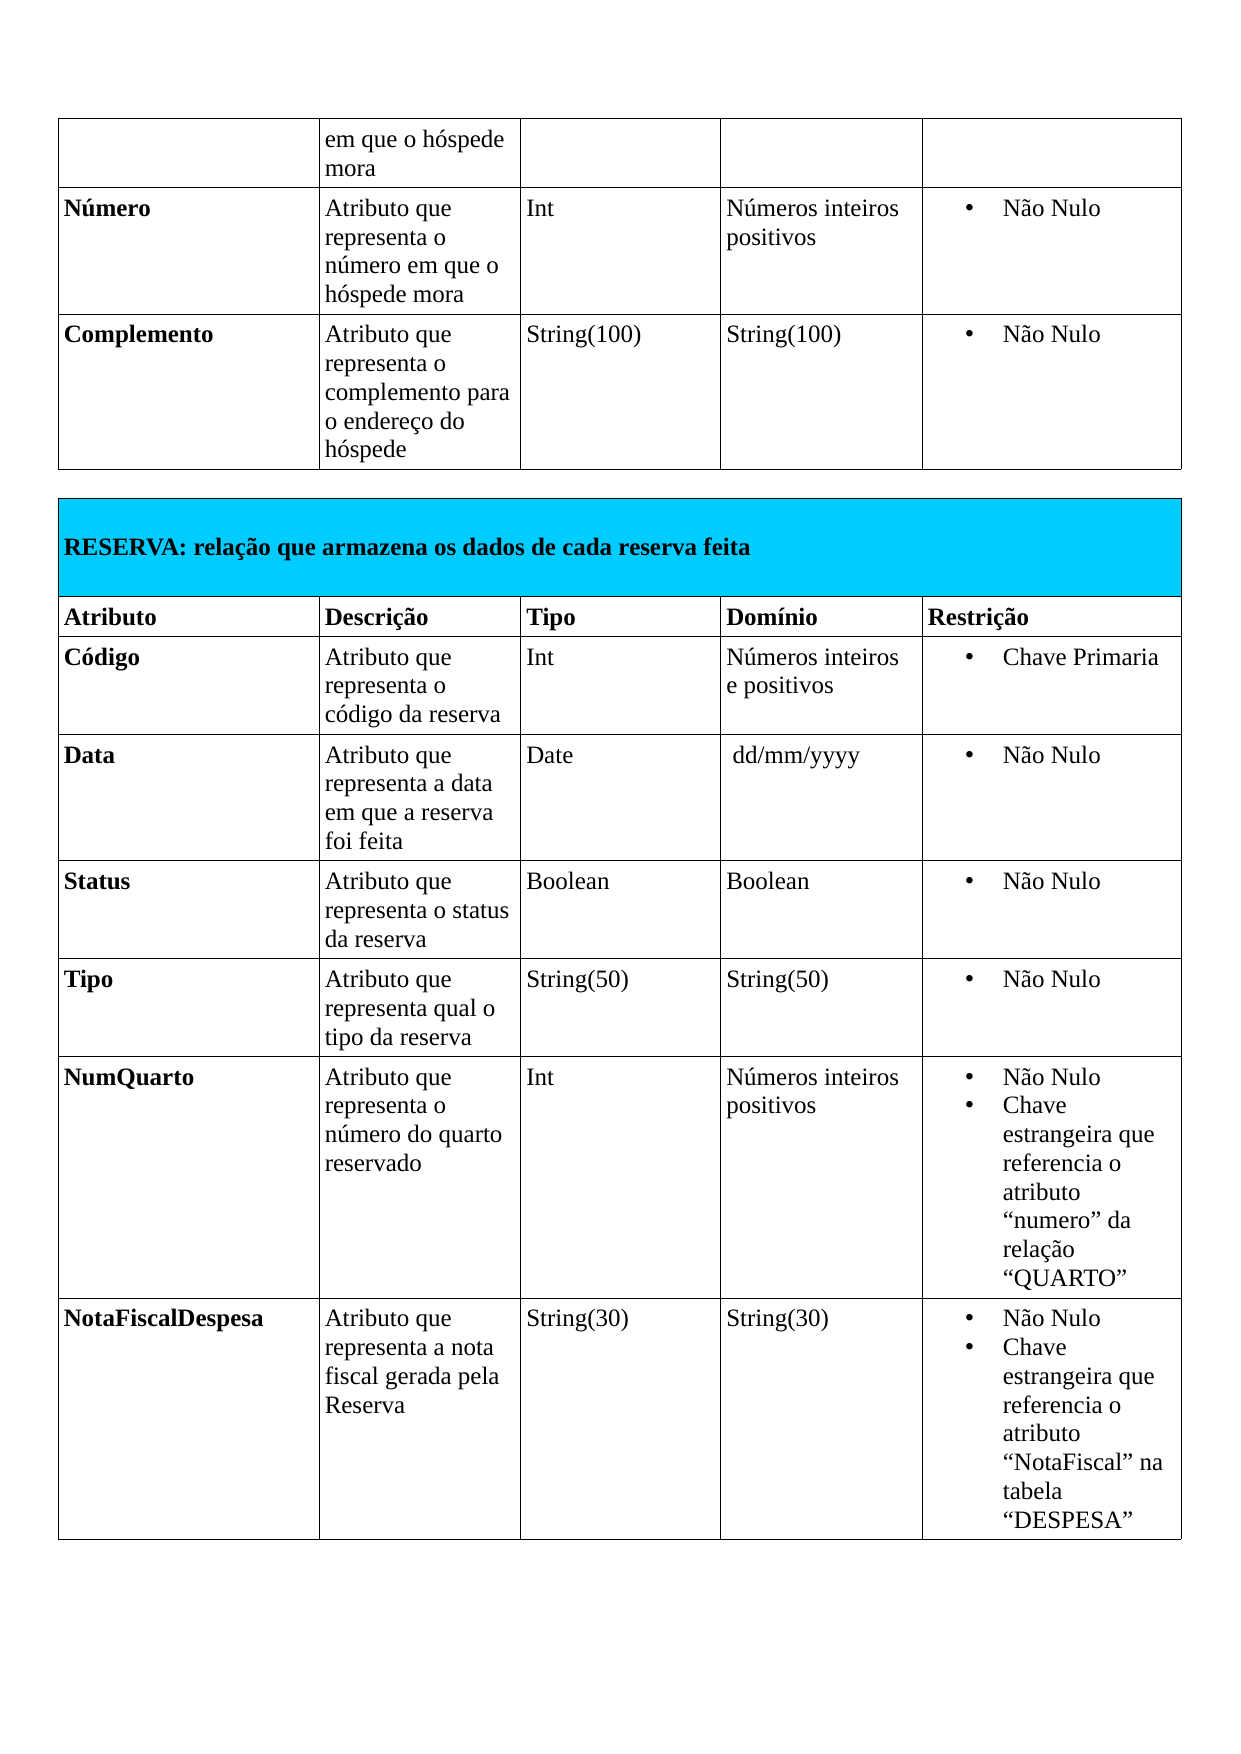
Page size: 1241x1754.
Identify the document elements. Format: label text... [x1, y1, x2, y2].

table_cell Boolean [521, 861, 720, 958]
table_cell String(30) [521, 1299, 720, 1539]
table_cell Date [521, 735, 720, 860]
table_cell Não Nulo [923, 188, 1181, 314]
table_cell Descrição [320, 597, 520, 636]
table_cell Boolean [721, 861, 922, 958]
table_header RESERVA: relação que armazena os dados de cada reserva feita [59, 499, 1181, 596]
table_cell String(50) [521, 959, 720, 1056]
table_cell Int [521, 188, 720, 314]
table_cell dd/mm/yyyy [721, 735, 922, 860]
table_cell Atributo que representa qual o tipo da reserva [320, 959, 520, 1056]
table_cell Status [59, 861, 319, 958]
table_cell Números inteiros positivos [721, 188, 922, 314]
table_cell Restrição [923, 597, 1181, 636]
table_cell Atributo que representa o código da reserva [320, 637, 520, 734]
table_cell String(30) [721, 1299, 922, 1539]
table_cell [923, 119, 1181, 187]
table_cell Atributo [59, 597, 319, 636]
table_cell Números inteiros positivos [721, 1057, 922, 1298]
table_cell Data [59, 735, 319, 860]
table_cell [721, 119, 922, 187]
table_cell Complemento [59, 315, 319, 469]
table_cell Não Nulo Chave estrangeira que referencia o atributo “numero” da relação “QUARTO” [923, 1057, 1181, 1298]
table_cell [59, 119, 319, 187]
table_cell Atributo que representa o complemento para o endereço do hóspede [320, 315, 520, 469]
table_cell Não Nulo [923, 861, 1181, 958]
table_cell Domínio [721, 597, 922, 636]
table_cell Atributo que representa o status da reserva [320, 861, 520, 958]
table_cell Código [59, 637, 319, 734]
table_cell String(50) [721, 959, 922, 1056]
table_cell Tipo [59, 959, 319, 1056]
table_cell Não Nulo Chave estrangeira que referencia o atributo “NotaFiscal” na tabela “DESPESA” [923, 1299, 1181, 1539]
table_cell String(100) [721, 315, 922, 469]
table_cell em que o hóspede mora [320, 119, 520, 187]
table_cell Atributo que representa o número do quarto reservado [320, 1057, 520, 1298]
table_cell Int [521, 1057, 720, 1298]
table_cell [521, 119, 720, 187]
table_cell Atributo que representa a nota fiscal gerada pela Reserva [320, 1299, 520, 1539]
table_cell ­Atributo que representa a data em que a reserva foi feita [320, 735, 520, 860]
table_cell Não Nulo [923, 315, 1181, 469]
table_cell Chave Primaria [923, 637, 1181, 734]
table_cell Não Nulo [923, 735, 1181, 860]
table_cell NumQuarto [59, 1057, 319, 1298]
table_cell String(100) [521, 315, 720, 469]
table_cell NotaFiscalDespesa [59, 1299, 319, 1539]
table_cell Int [521, 637, 720, 734]
table_cell Não Nulo [923, 959, 1181, 1056]
table_cell Atributo que representa o número em que o hóspede mora [320, 188, 520, 314]
table_cell Número [59, 188, 319, 314]
table_cell Tipo [521, 597, 720, 636]
table_cell Números inteiros e positivos [721, 637, 922, 734]
